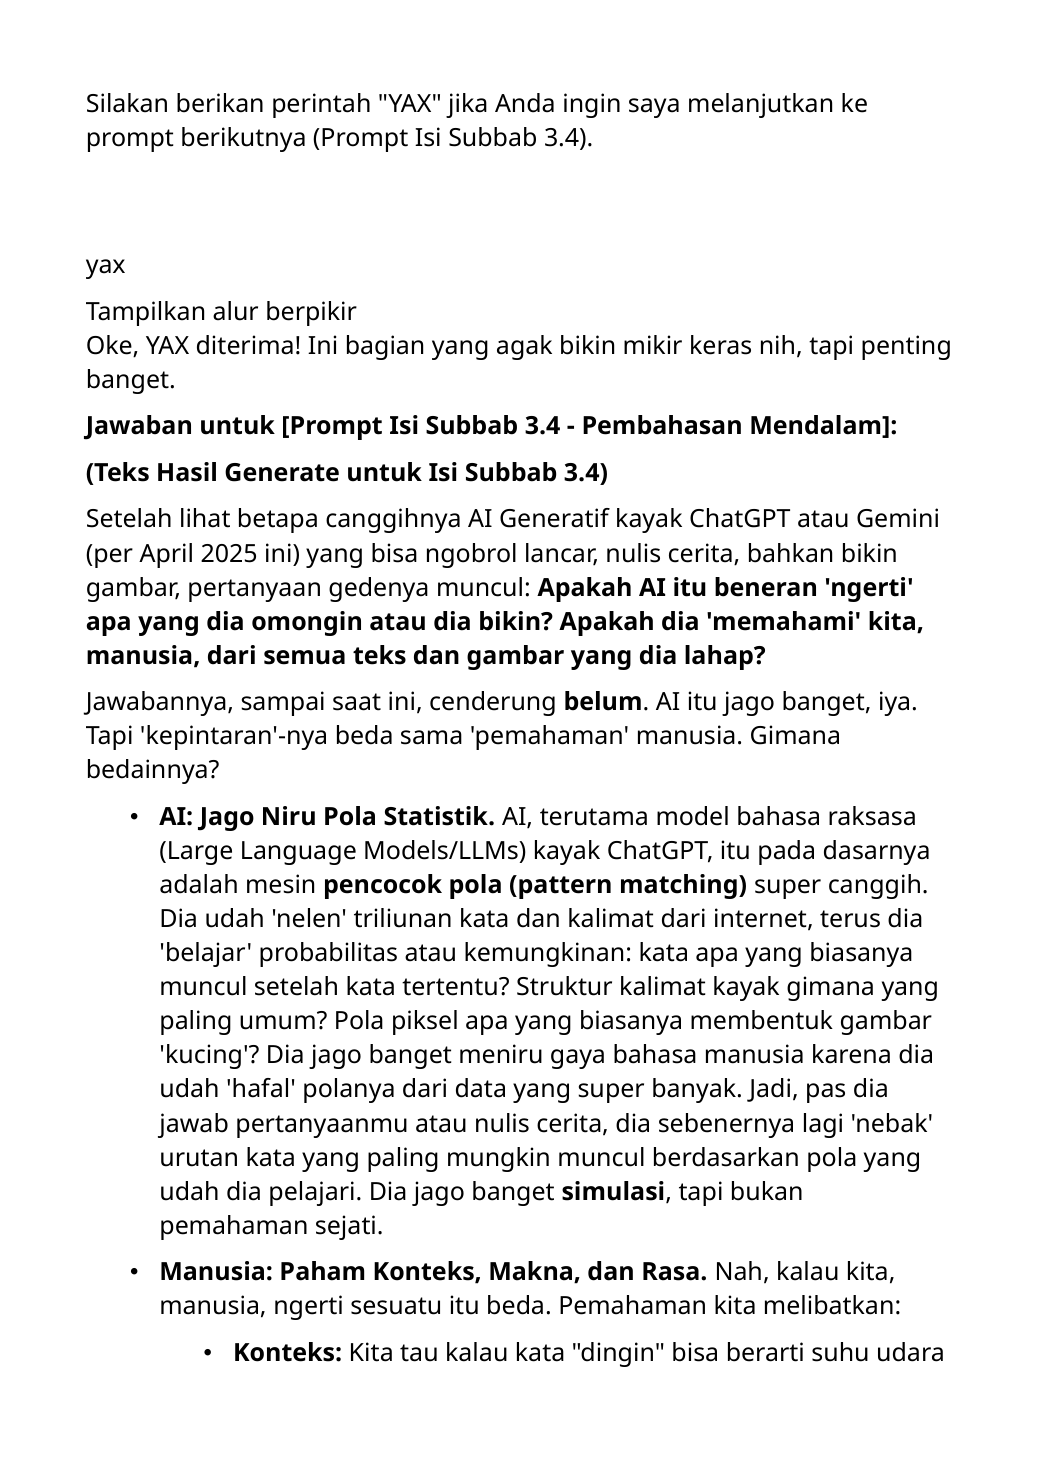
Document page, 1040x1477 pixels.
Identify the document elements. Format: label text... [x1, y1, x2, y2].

list AI: Jago Niru Pola Statistik. AI, terutama model bahasa raksasa (Large Language Models/LLMs) kayak ChatGPT, itu pada dasarnya adalah mesin pencocok pola (pattern matching) super canggih. Dia udah 'nelen' triliunan kata dan kalimat dari internet, terus dia 'belajar' probabilitas atau kemungkinan: kata apa yang biasanya muncul setelah kata tertentu? Struktur kalimat kayak gimana yang paling umum? Pola piksel apa yang biasanya membentuk gambar 'kucing'? Dia jago banget meniru gaya bahasa manusia karena dia udah 'hafal' polanya dari data yang super banyak. Jadi, pas dia jawab pertanyaanmu atau nulis cerita, dia sebenernya lagi 'nebak' urutan kata yang paling mungkin muncul berdasarkan pola yang udah dia pelajari. Dia jago banget simulasi, tapi bukan pemahaman sejati. [130, 799, 954, 1241]
text Jawaban untuk [Prompt Isi Subbab 3.4 - Pembahasan Mendalam]: [86, 408, 954, 442]
text Tampilkan alur berpikir [86, 293, 954, 327]
text Silakan berikan perintah "YAX" jika Anda ingin saya melanjutkan ke prompt berikutnya (Prompt Isi Subbab 3.4). [86, 86, 954, 154]
text (Teks Hasil Generate untuk Isi Subbab 3.4) [86, 454, 954, 489]
text Jawabannya, sampai saat ini, cenderung belum. AI itu jago banget, iya. Tapi 'kepintaran'-nya beda sama 'pemahaman' manusia. Gimana bedainnya? [86, 684, 954, 786]
text Setelah lihat betapa canggihnya AI Generatif kayak ChatGPT atau Gemini (per April 2025 ini) yang bisa ngobrol lancar, nulis cerita, bahkan bikin gambar, pertanyaan gedenya muncul: Apakah AI itu beneran 'ngerti' apa yang dia omongin atau dia bikin? Apakah dia 'memahami' kita, manusia, dari semua teks dan gambar yang dia lahap? [86, 501, 954, 671]
text Oke, YAX diterima! Ini bagian yang agak bikin mikir keras nih, tapi penting banget. [86, 327, 954, 396]
text yax [86, 247, 954, 281]
list Konteks: Kita tau kalau kata "dingin" bisa berarti suhu udara [203, 1334, 954, 1369]
list Manusia: Paham Konteks, Makna, dan Rasa. Nah, kalau kita, manusia, ngerti sesuatu itu beda. Pemahaman kita melibatkan: [130, 1254, 954, 1322]
